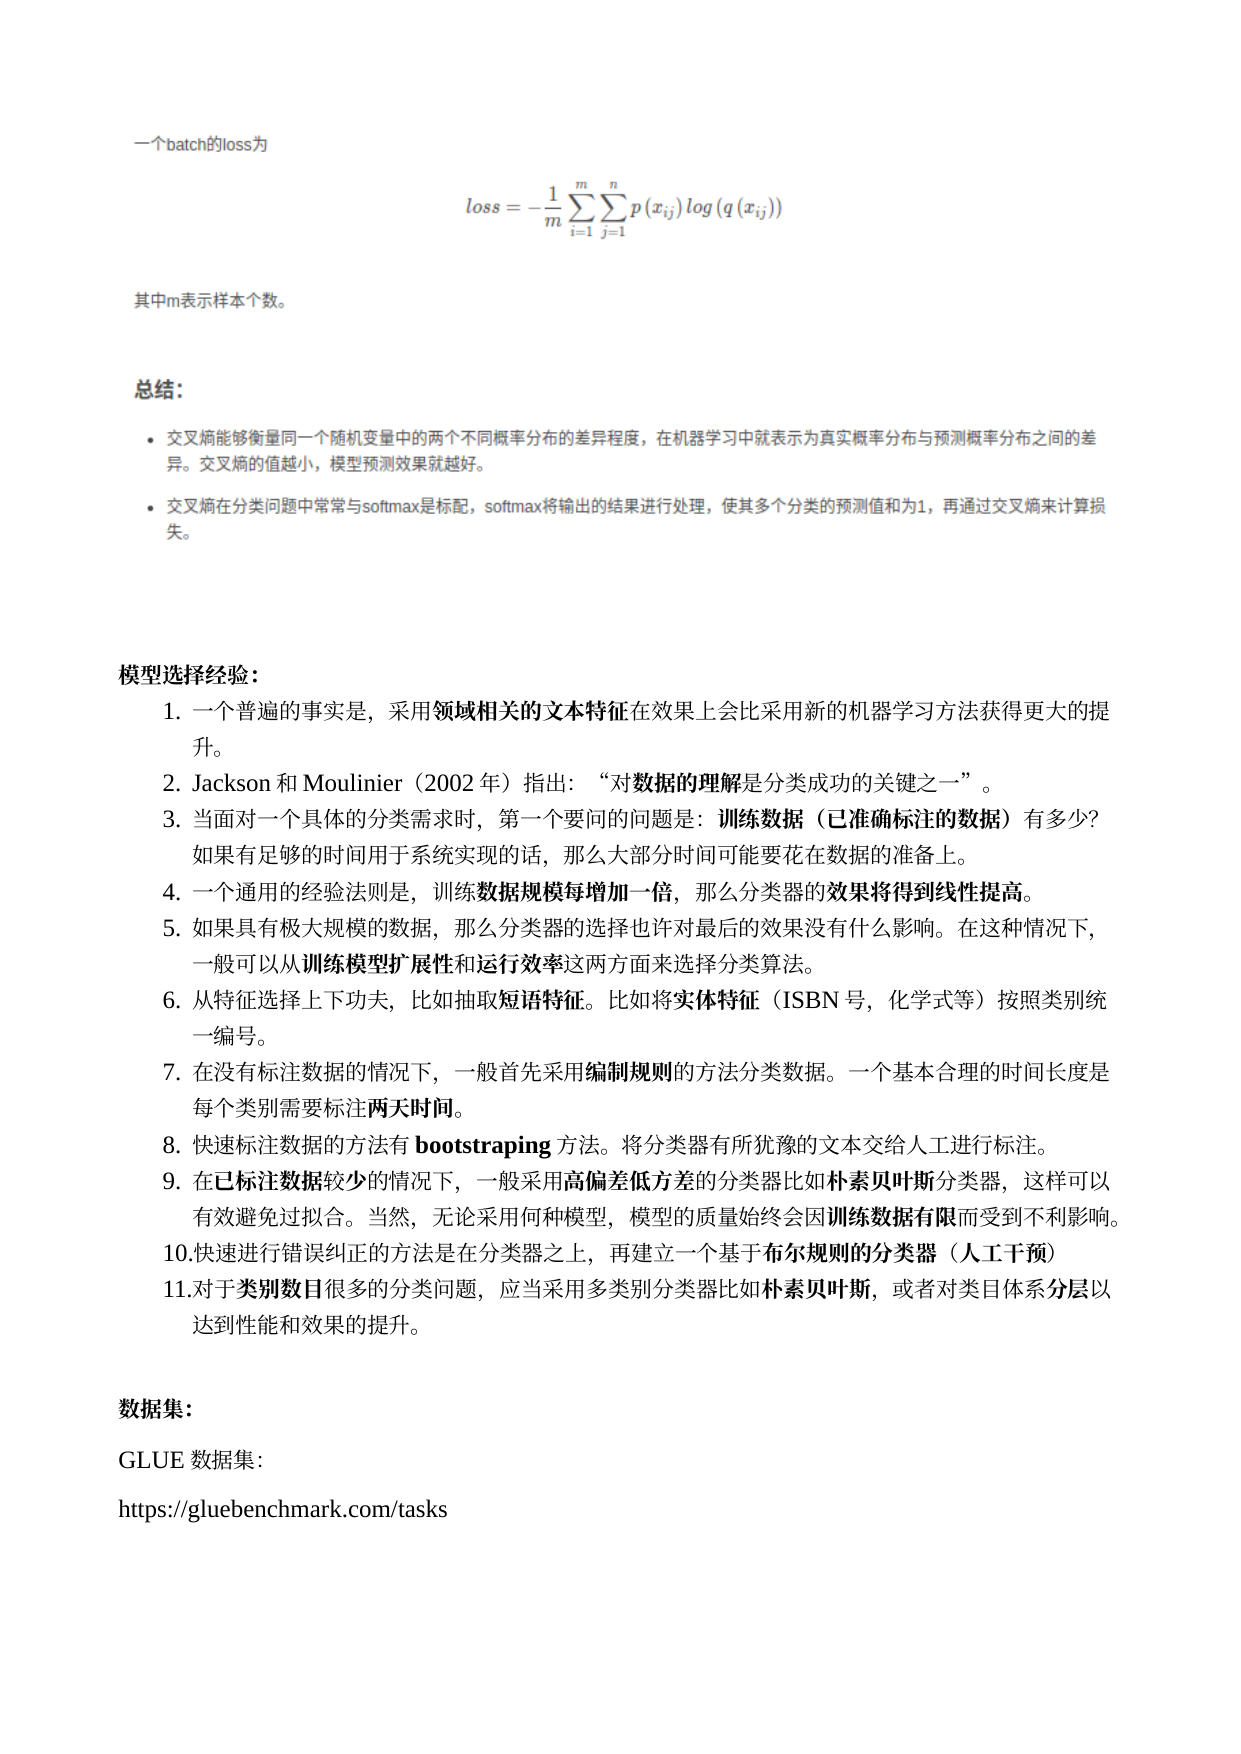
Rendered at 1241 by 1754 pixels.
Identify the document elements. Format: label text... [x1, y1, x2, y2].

list Jackson和Moulinier（2002年）指出：“对数据的理解是分类成功的关键之一”。 [162, 766, 1122, 798]
list 在没有标注数据的情况下，一般首先采用编制规则的方法分类数据。一个基本合理的时间长度是每个类别需要标注两天时间。 [162, 1056, 1122, 1123]
text 模型选择经验： [118, 658, 1122, 689]
list 如果具有极大规模的数据，那么分类器的选择也许对最后的效果没有什么影响。在这种情况下，一般可以从训练模型扩展性和运行效率这两方面来选择分类算法。 [162, 911, 1122, 978]
text https://gluebenchmark.com/tasks [118, 1494, 1122, 1522]
list 在已标注数据较少的情况下，一般采用高偏差低方差的分类器比如朴素贝叶斯分类器，这样可以有效避免过拟合。当然，无论采用何种模型，模型的质量始终会因训练数据有限而受到不利影响。 [162, 1164, 1122, 1232]
list 对于类别数目很多的分类问题，应当采用多类别分类器比如朴素贝叶斯，或者对类目体系分层以达到性能和效果的提升。 [162, 1272, 1122, 1340]
text GLUE数据集： [118, 1443, 1122, 1474]
list 快速标注数据的方法有bootstraping方法。将分类器有所犹豫的文本交给人工进行标注。 [162, 1128, 1122, 1159]
list 一个通用的经验法则是，训练数据规模每增加一倍，那么分类器的效果将得到线性提高。 [162, 875, 1122, 906]
list 快速进行错误纠正的方法是在分类器之上，再建立一个基于布尔规则的分类器（人工干预） [162, 1236, 1122, 1268]
list 从特征选择上下功夫，比如抽取短语特征。比如将实体特征（ISBN号，化学式等）按照类别统一编号。 [162, 983, 1122, 1051]
list 当面对一个具体的分类需求时，第一个要问的问题是：训练数据（已准确标注的数据）有多少？如果有足够的时间用于系统实现的话，那么大部分时间可能要花在数据的准备上。 [162, 802, 1122, 870]
text 数据集： [118, 1392, 1122, 1424]
picture [118, 118, 1123, 597]
list 一个普遍的事实是，采用领域相关的文本特征在效果上会比采用新的机器学习方法获得更大的提升。 [162, 694, 1122, 762]
